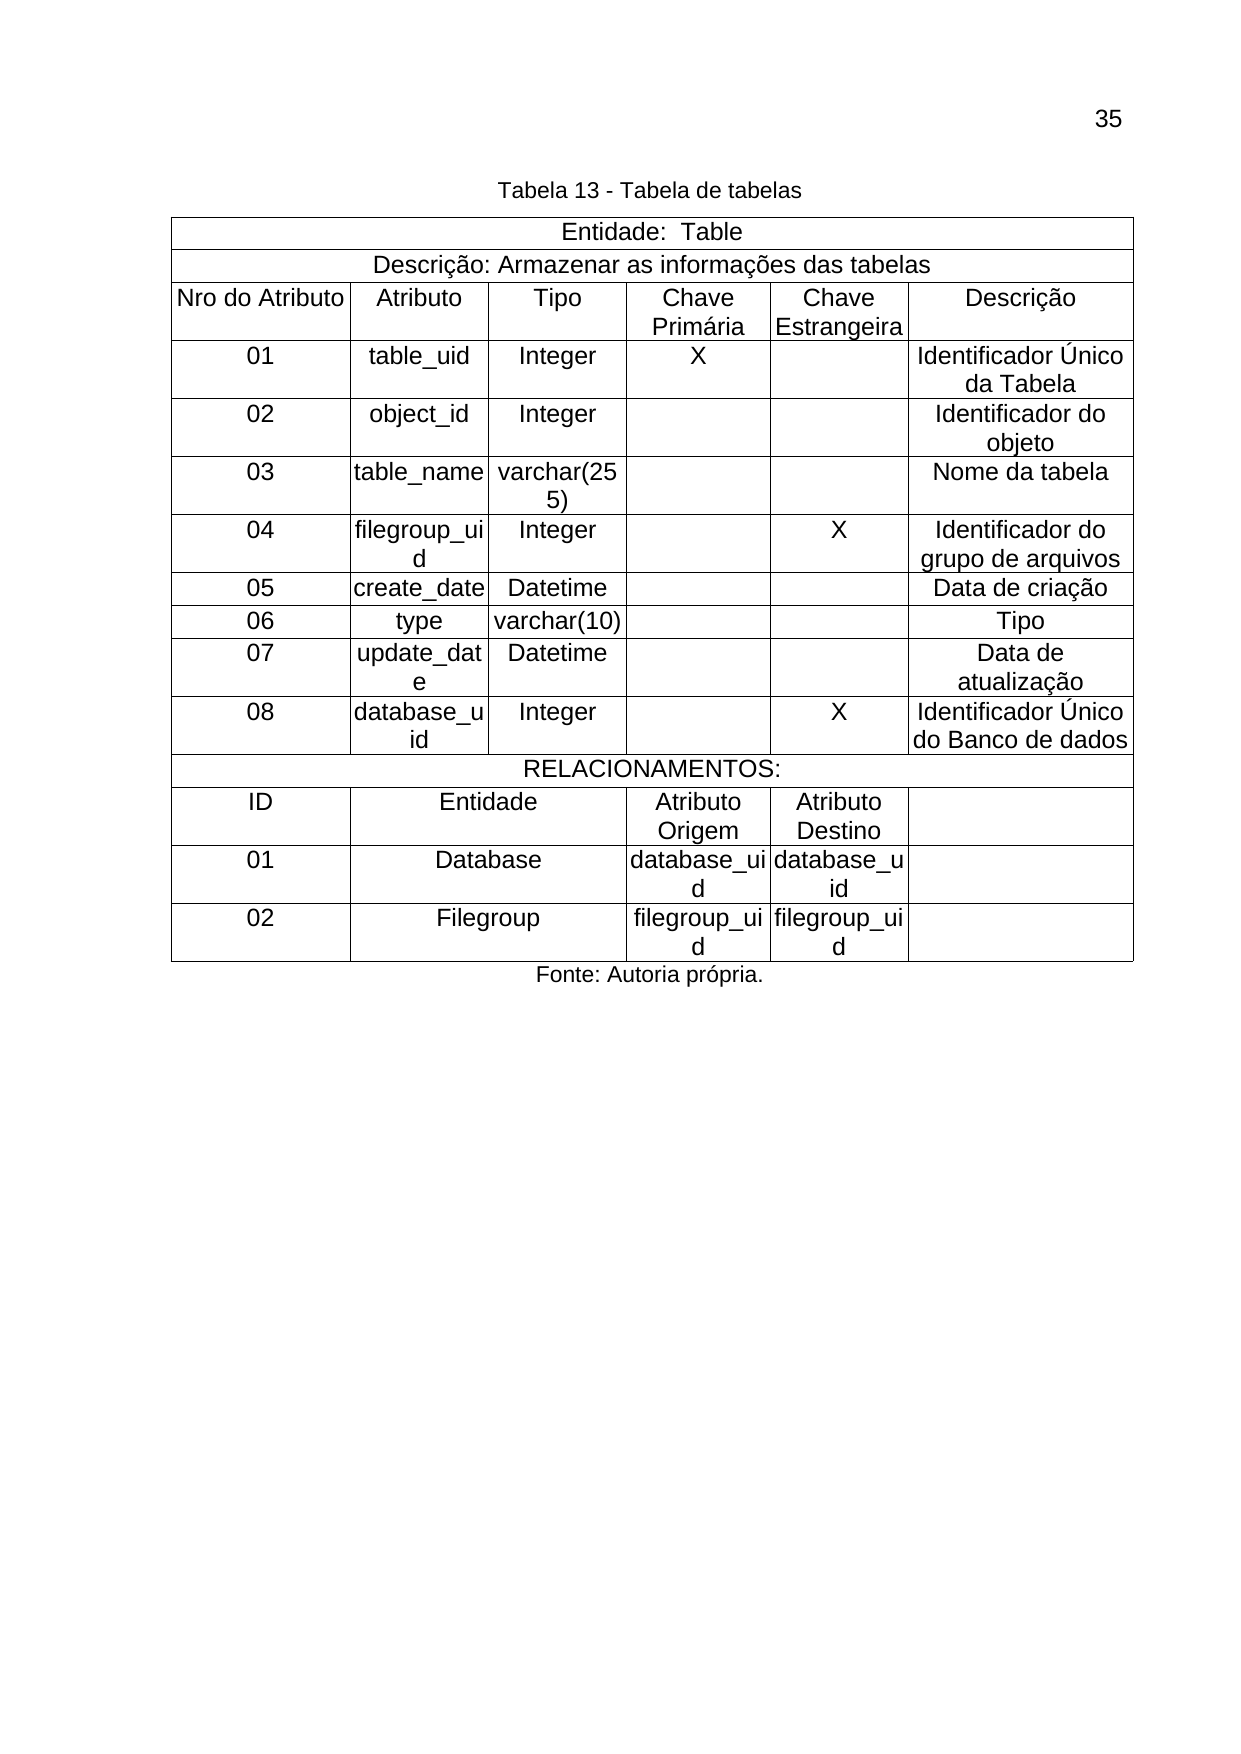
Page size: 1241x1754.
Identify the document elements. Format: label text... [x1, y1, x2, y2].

table_cell Integer [489, 515, 626, 572]
table_cell [909, 846, 1133, 903]
table_cell [771, 341, 908, 398]
table_cell [627, 457, 770, 514]
table_cell 01 [172, 341, 350, 398]
table_cell RELACIONAMENTOS: [172, 755, 1133, 787]
table_cell Descrição: Armazenar as informações das tabelas [172, 250, 1133, 282]
table_cell [627, 399, 770, 456]
table_cell [909, 904, 1133, 961]
table_cell Data de criação [909, 573, 1133, 605]
table_cell Chave Estrangeira [771, 283, 908, 340]
table_cell [771, 573, 908, 605]
table_cell Datetime [489, 573, 626, 605]
table_cell 01 [172, 846, 350, 903]
table_cell Integer [489, 341, 626, 398]
table_cell Chave Primária [627, 283, 770, 340]
table_cell Identificador Único da Tabela [909, 341, 1133, 398]
table_cell filegroup_uid [351, 515, 488, 572]
table_cell [627, 639, 770, 696]
table_cell Entidade [351, 788, 626, 845]
table_cell table_name [351, 457, 488, 514]
table_cell create_date [351, 573, 488, 605]
table_cell [771, 639, 908, 696]
table_header Entidade: Table [172, 218, 1133, 249]
table_cell 05 [172, 573, 350, 605]
table_cell [627, 697, 770, 754]
table_cell object_id [351, 399, 488, 456]
table_cell Atributo [351, 283, 488, 340]
table_cell varchar(10) [489, 606, 626, 638]
table_cell Identificador Único do Banco de dados [909, 697, 1133, 754]
table_cell Nro do Atributo [172, 283, 350, 340]
table_cell Atributo Destino [771, 788, 908, 845]
table_cell [627, 606, 770, 638]
table_cell [771, 457, 908, 514]
table_cell filegroup_uid [627, 904, 770, 961]
table_cell Filegroup [351, 904, 626, 961]
table_cell Atributo Origem [627, 788, 770, 845]
table_cell Nome da tabela [909, 457, 1133, 514]
table_cell type [351, 606, 488, 638]
table_cell X [771, 515, 908, 572]
table_cell Database [351, 846, 626, 903]
table_cell table_uid [351, 341, 488, 398]
table_cell [627, 515, 770, 572]
table_cell Data de atualização [909, 639, 1133, 696]
table_cell Descrição [909, 283, 1133, 340]
table_cell 03 [172, 457, 350, 514]
table_cell Tipo [489, 283, 626, 340]
table_cell Identificador do objeto [909, 399, 1133, 456]
text Tabela 13 - Tabela de tabelas [177, 177, 1122, 203]
table_cell 02 [172, 904, 350, 961]
table_cell 06 [172, 606, 350, 638]
table_cell database_uid [771, 846, 908, 903]
table_cell ID [172, 788, 350, 845]
table_cell 02 [172, 399, 350, 456]
table_cell database_uid [351, 697, 488, 754]
table_cell [771, 399, 908, 456]
table_cell database_uid [627, 846, 770, 903]
table_cell varchar(255) [489, 457, 626, 514]
table_cell X [771, 697, 908, 754]
table_cell [627, 573, 770, 605]
table_cell Integer [489, 399, 626, 456]
table_cell Integer [489, 697, 626, 754]
table_cell Tipo [909, 606, 1133, 638]
table_cell [909, 788, 1133, 845]
table_cell X [627, 341, 770, 398]
table_cell filegroup_uid [771, 904, 908, 961]
table_cell Datetime [489, 639, 626, 696]
table_cell 07 [172, 639, 350, 696]
text Fonte: Autoria própria. [177, 962, 1122, 988]
table_cell 08 [172, 697, 350, 754]
table_cell update_date [351, 639, 488, 696]
table_cell 04 [172, 515, 350, 572]
table_cell Identificador do grupo de arquivos [909, 515, 1133, 572]
table_cell [771, 606, 908, 638]
